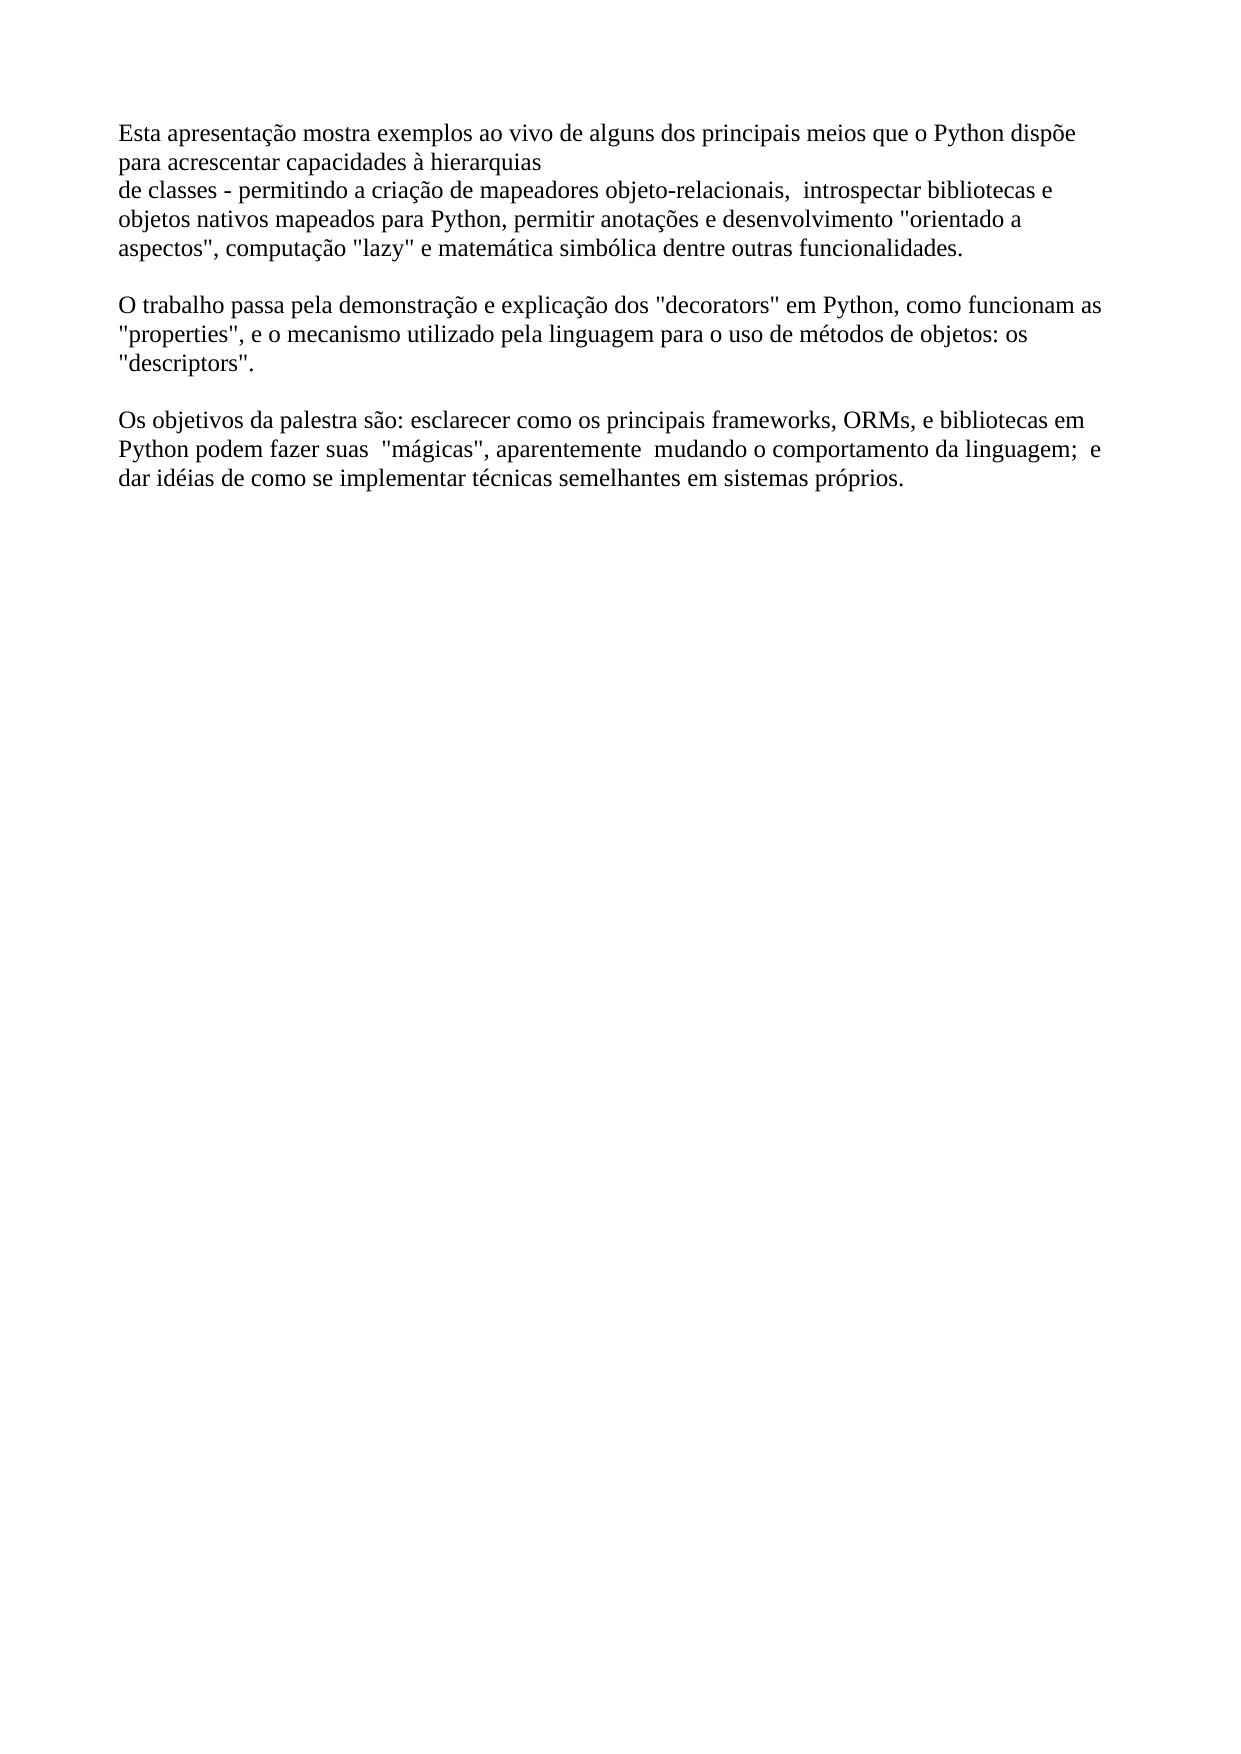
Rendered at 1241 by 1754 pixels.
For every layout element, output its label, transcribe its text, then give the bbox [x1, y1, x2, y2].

text Esta apresentação mostra exemplos ao vivo de alguns dos principais meios que o Python dispõe para acrescentar capacidades à hierarquias [118, 118, 1122, 176]
text Os objetivos da palestra são: esclarecer como os principais frameworks, ORMs, e bibliotecas em Python podem fazer suas "mágicas", aparentemente mudando o comportamento da linguagem; e dar idéias de como se implementar técnicas semelhantes em sistemas próprios. [118, 406, 1122, 492]
text O trabalho passa pela demonstração e explicação dos "decorators" em Python, como funcionam as "properties", e o mecanismo utilizado pela linguagem para o uso de métodos de objetos: os "descriptors". [118, 291, 1122, 377]
text de classes - permitindo a criação de mapeadores objeto-relacionais, introspectar bibliotecas e objetos nativos mapeados para Python, permitir anotações e desenvolvimento "orientado a aspectos", computação "lazy" e matemática simbólica dentre outras funcionalidades. [118, 176, 1122, 262]
